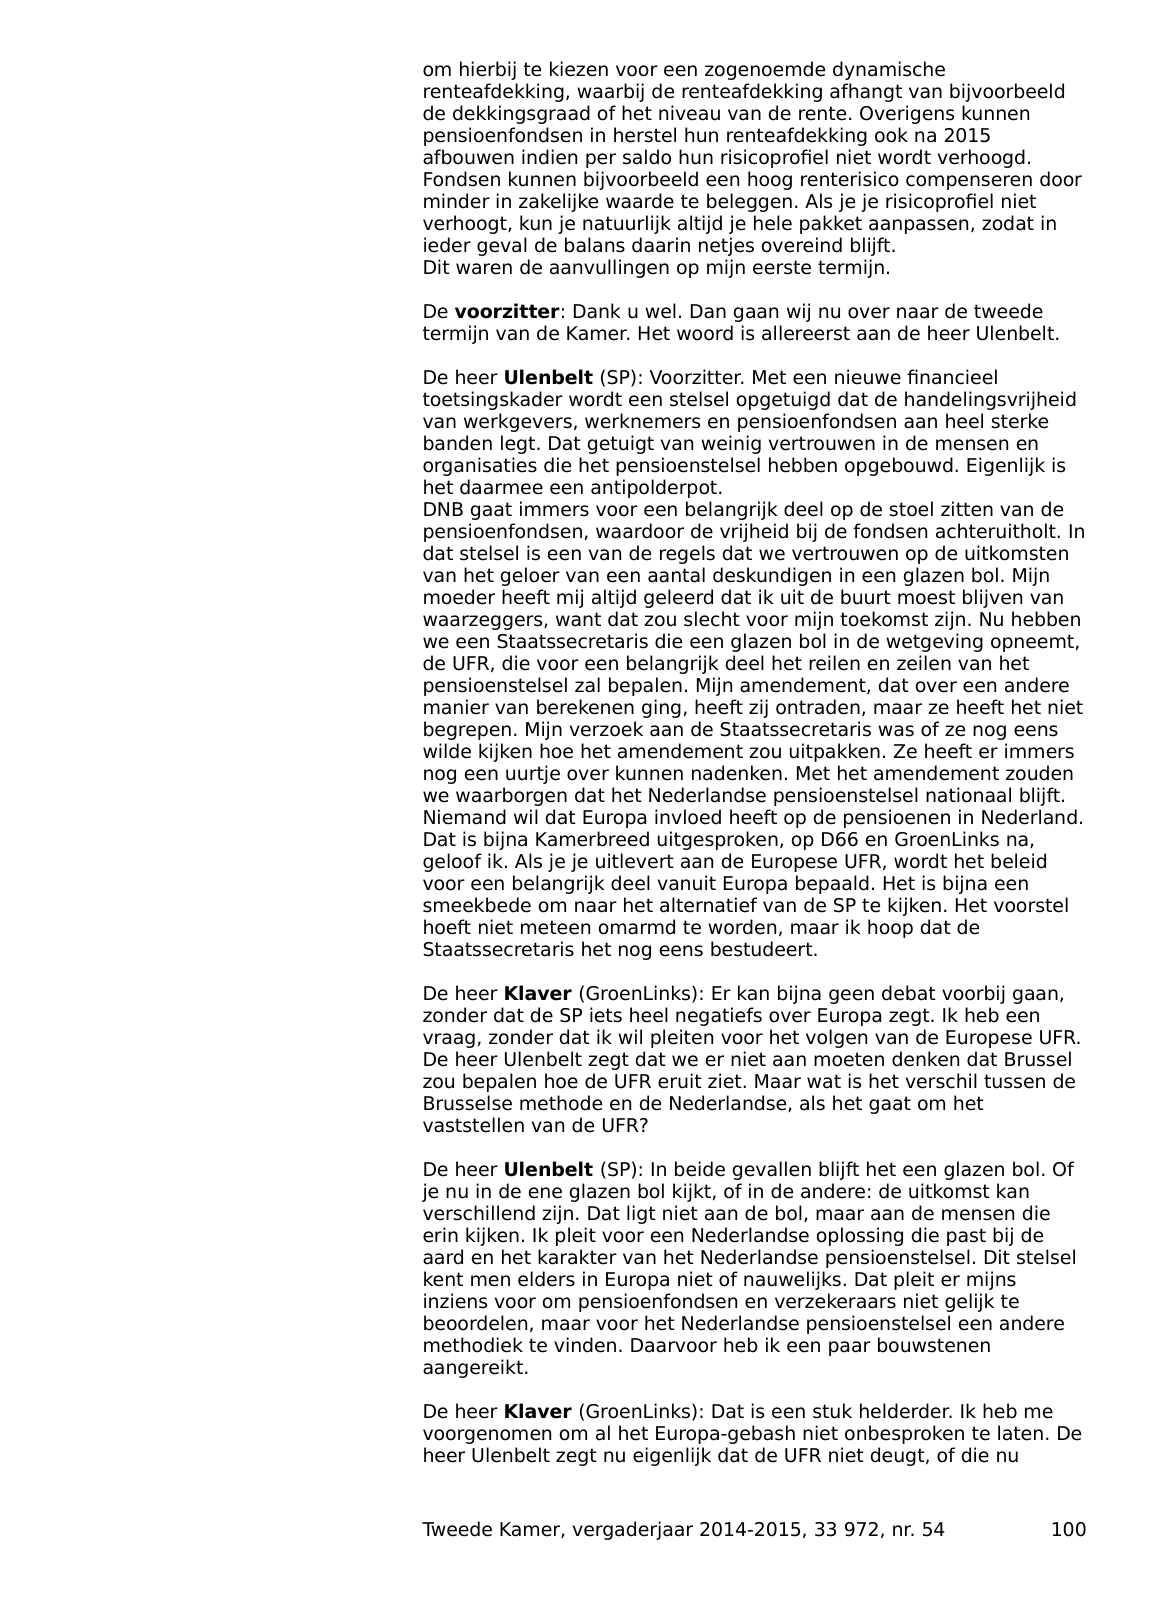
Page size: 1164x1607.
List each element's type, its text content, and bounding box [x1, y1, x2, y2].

text De heer Ulenbelt (SP): Voorzitter. Met een nieuwe financieel toetsingskader wordt een stelsel opgetuigd dat de handelingsvrijheid van werkgevers, werknemers en pensioenfondsen aan heel sterke banden legt. Dat getuigt van weinig vertrouwen in de mensen en organisaties die het pensioenstelsel hebben opgebouwd. Eigenlijk is het daarmee een antipolderpot. [422, 367, 1087, 499]
text Dit waren de aanvullingen op mijn eerste termijn. [422, 257, 1087, 279]
text De heer Klaver (GroenLinks): Dat is een stuk helderder. Ik heb me voorgenomen om al het Europa-gebash niet onbesproken te laten. De heer Ulenbelt zegt nu eigenlijk dat de UFR niet deugt, of die nu [422, 1401, 1087, 1467]
text DNB gaat immers voor een belangrijk deel op de stoel zitten van de pensioenfondsen, waardoor de vrijheid bij de fondsen achteruitholt. In dat stelsel is een van de regels dat we vertrouwen op de uitkomsten van het geloer van een aantal deskundigen in een glazen bol. Mijn moeder heeft mij altijd geleerd dat ik uit de buurt moest blijven van waarzeggers, want dat zou slecht voor mijn toekomst zijn. Nu hebben we een Staatssecretaris die een glazen bol in de wetgeving opneemt, de UFR, die voor een belangrijk deel het reilen en zeilen van het pensioenstelsel zal bepalen. Mijn amendement, dat over een andere manier van berekenen ging, heeft zij ontraden, maar ze heeft het niet begrepen. Mijn verzoek aan de Staatssecretaris was of ze nog eens wilde kijken hoe het amendement zou uitpakken. Ze heeft er immers nog een uurtje over kunnen nadenken. Met het amendement zouden we waarborgen dat het Nederlandse pensioenstelsel nationaal blijft. Niemand wil dat Europa invloed heeft op de pensioenen in Nederland. Dat is bijna Kamerbreed uitgesproken, op D66 en GroenLinks na, geloof ik. Als je je uitlevert aan de Europese UFR, wordt het beleid voor een belangrijk deel vanuit Europa bepaald. Het is bijna een smeekbede om naar het alternatief van de SP te kijken. Het voorstel hoeft niet meteen omarmd te worden, maar ik hoop dat de Staatssecretaris het nog eens bestudeert. [422, 499, 1087, 961]
text De heer Klaver (GroenLinks): Er kan bijna geen debat voorbij gaan, zonder dat de SP iets heel negatiefs over Europa zegt. Ik heb een vraag, zonder dat ik wil pleiten voor het volgen van de Europese UFR. De heer Ulenbelt zegt dat we er niet aan moeten denken dat Brussel zou bepalen hoe de UFR eruit ziet. Maar wat is het verschil tussen de Brusselse methode en de Nederlandse, als het gaat om het vaststellen van de UFR? [422, 983, 1087, 1137]
text De heer Ulenbelt (SP): In beide gevallen blijft het een glazen bol. Of je nu in de ene glazen bol kijkt, of in de andere: de uitkomst kan verschillend zijn. Dat ligt niet aan de bol, maar aan de mensen die erin kijken. Ik pleit voor een Nederlandse oplossing die past bij de aard en het karakter van het Nederlandse pensioenstelsel. Dit stelsel kent men elders in Europa niet of nauwelijks. Dat pleit er mijns inziens voor om pensioenfondsen en verzekeraars niet gelijk te beoordelen, maar voor het Nederlandse pensioenstelsel een andere methodiek te vinden. Daarvoor heb ik een paar bouwstenen aangereikt. [422, 1159, 1087, 1379]
text om hierbij te kiezen voor een zogenoemde dynamische renteafdekking, waarbij de renteafdekking afhangt van bijvoorbeeld de dekkingsgraad of het niveau van de rente. Overigens kunnen pensioenfondsen in herstel hun renteafdekking ook na 2015 afbouwen indien per saldo hun risicoprofiel niet wordt verhoogd. Fondsen kunnen bijvoorbeeld een hoog renterisico compenseren door minder in zakelijke waarde te beleggen. Als je je risicoprofiel niet verhoogt, kun je natuurlijk altijd je hele pakket aanpassen, zodat in ieder geval de balans daarin netjes overeind blijft. [422, 59, 1087, 257]
text De voorzitter: Dank u wel. Dan gaan wij nu over naar de tweede termijn van de Kamer. Het woord is allereerst aan de heer Ulenbelt. [422, 301, 1087, 345]
